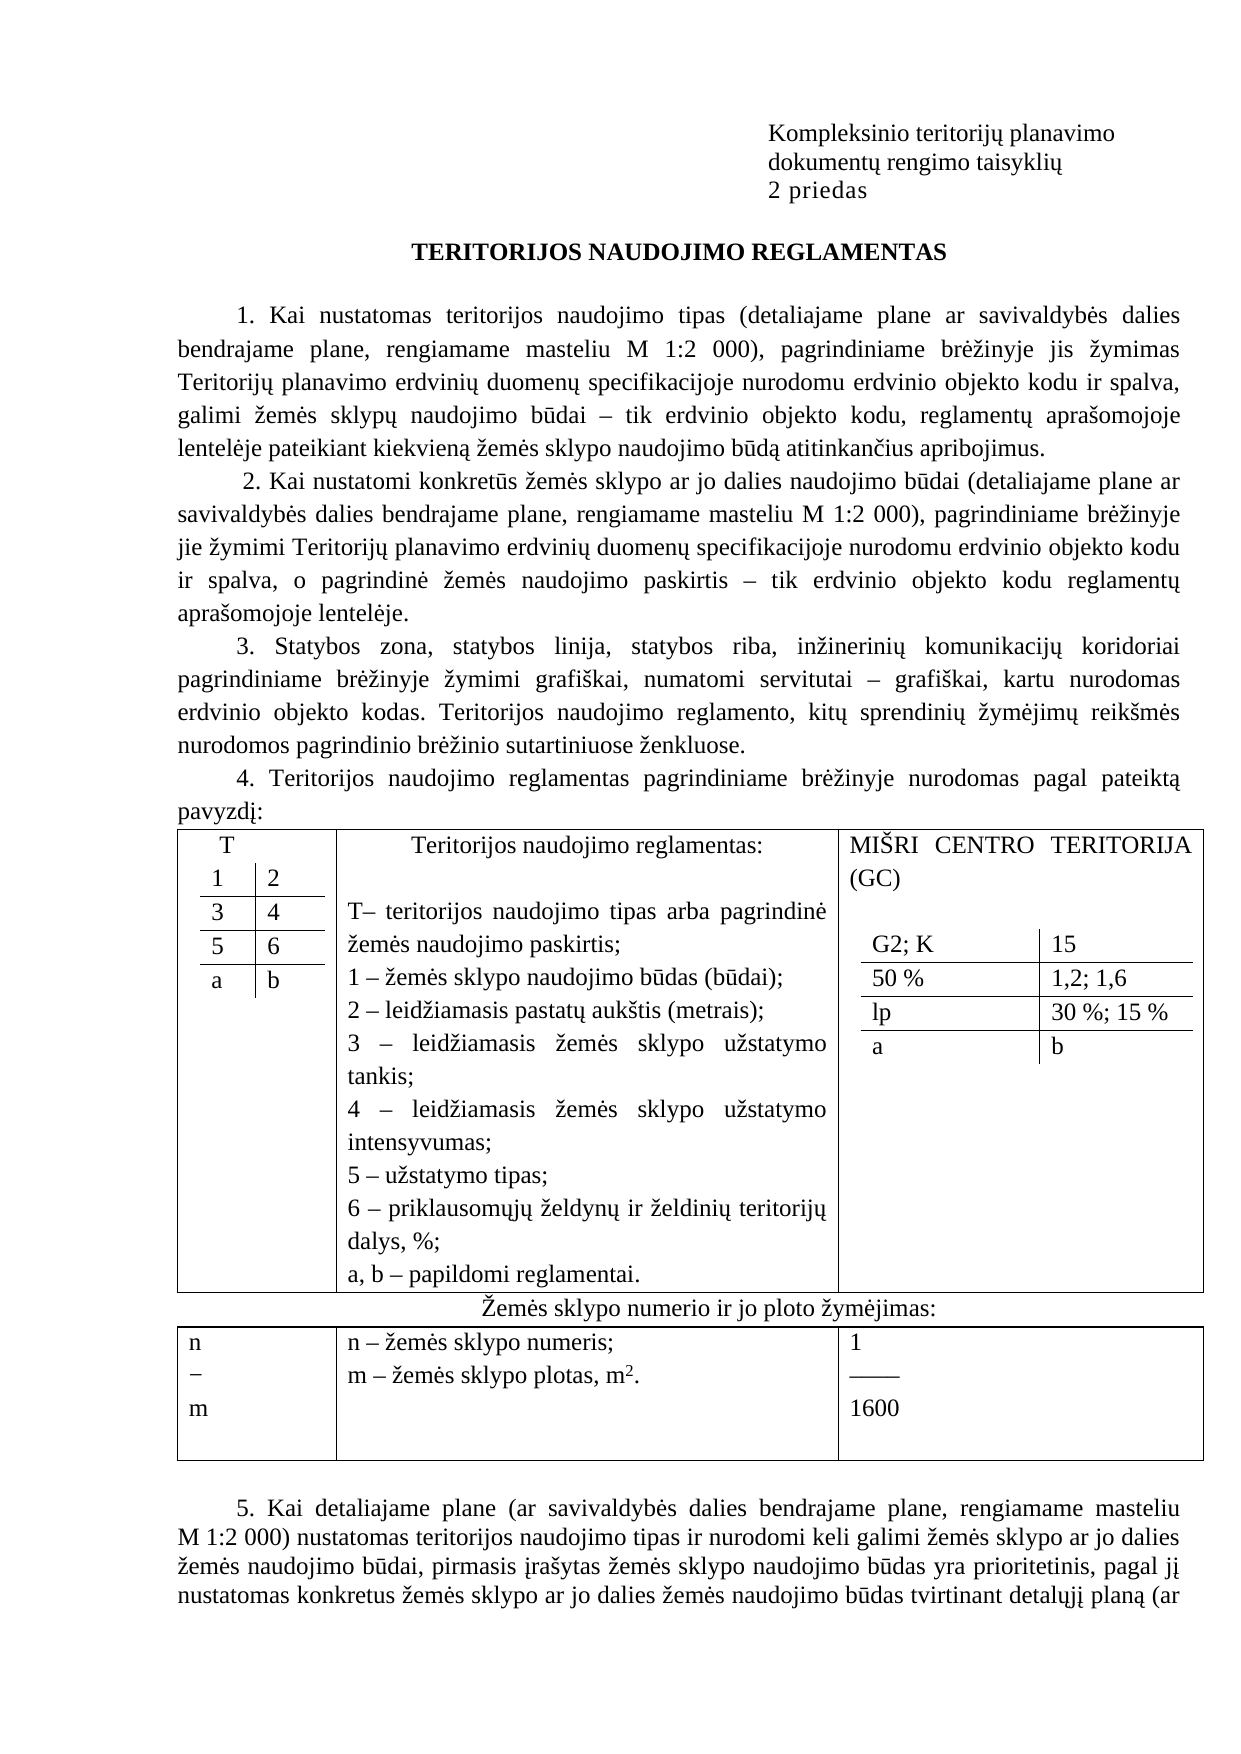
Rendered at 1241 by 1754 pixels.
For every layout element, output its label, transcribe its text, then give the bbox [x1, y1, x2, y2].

text 5. Kai detaliajame plane (ar savivaldybės dalies bendrajame plane, rengiamame masteliu M 1:2 000) nustatomas teritorijos naudojimo tipas ir nurodomi keli galimi žemės sklypo ar jo dalies žemės naudojimo būdai, pirmasis įrašytas žemės sklypo naudojimo būdas yra prioritetinis, pagal jį nustatomas konkretus žemės sklypo ar jo dalies žemės naudojimo būdas tvirtinant detalųjį planą (ar [177, 1493, 1181, 1608]
table_cell 1,2; 1,6 [1040, 963, 1192, 996]
table_cell 3 [200, 897, 255, 930]
table_cell 5 [200, 931, 255, 964]
table_header T [178, 830, 336, 1292]
text Kompleksinio teritorijų planavimo [177, 118, 1181, 147]
table_cell 4 [256, 897, 325, 930]
table_header 15 [1040, 929, 1192, 962]
text 2. Kai nustatomi konkretūs žemės sklypo ar jo dalies naudojimo būdai (detaliajame plane ar savivaldybės dalies bendrajame plane, rengiamame masteliu M 1:2 000), pagrindiniame brėžinyje jie žymimi Teritorijų planavimo erdvinių duomenų specifikacijoje nurodomu erdvinio objekto kodu ir spalva, o pagrindinė žemės naudojimo paskirtis – tik erdvinio objekto kodu reglamentų aprašomojoje lentelėje. [177, 466, 1181, 627]
table_cell a [200, 965, 255, 998]
table_header MIŠRI CENTRO TERITORIJA (GC) [839, 830, 1203, 1292]
table_cell 6 [256, 931, 325, 964]
text TERITORIJOS NAUDOJIMO REGLAMENTAS [177, 237, 1181, 266]
table_header n − m [178, 1328, 336, 1459]
text 2 priedas [177, 176, 1181, 204]
table_header 1 –––– 1600 [839, 1328, 1203, 1459]
table_header 1 [200, 863, 255, 896]
table_header Teritorijos naudojimo reglamentas: T– teritorijos naudojimo tipas arba pagrindinė žemės naudojimo paskirtis; 1 – žemės sklypo naudojimo būdas (būdai); 2 – leidžiamasis pastatų aukštis (metrais); 3 – leidžiamasis žemės sklypo užstatymo tankis; 4 – leidžiamasis žemės sklypo užstatymo intensyvumas; 5 – užstatymo tipas; 6 – priklausomųjų želdynų ir želdinių teritorijų dalys, %; a, b – papildomi reglamentai. [337, 830, 838, 1292]
table_cell b [1040, 1031, 1192, 1064]
text 3. Statybos zona, statybos linija, statybos riba, inžinerinių komunikacijų koridoriai pagrindiniame brėžinyje žymimi grafiškai, numatomi servitutai – grafiškai, kartu nurodomas erdvinio objekto kodas. Teritorijos naudojimo reglamento, kitų sprendinių žymėjimų reikšmės nurodomos pagrindinio brėžinio sutartiniuose ženkluose. [177, 631, 1181, 759]
table_header G2; K [861, 929, 1039, 962]
table_cell 30 %; 15 % [1040, 997, 1192, 1030]
table_header n – žemės sklypo numeris; m – žemės sklypo plotas, m2. [337, 1328, 838, 1459]
table_header 2 [256, 863, 325, 896]
text Žemės sklypo numerio ir jo ploto žymėjimas: [177, 1293, 1181, 1322]
text dokumentų rengimo taisyklių [177, 147, 1181, 176]
table_cell lp [861, 997, 1039, 1030]
table_cell b [256, 965, 325, 998]
table_cell a [861, 1031, 1039, 1064]
table_cell 50 % [861, 963, 1039, 996]
text 4. Teritorijos naudojimo reglamentas pagrindiniame brėžinyje nurodomas pagal pateiktą pavyzdį: [177, 763, 1181, 825]
text 1. Kai nustatomas teritorijos naudojimo tipas (detaliajame plane ar savivaldybės dalies bendrajame plane, rengiamame masteliu M 1:2 000), pagrindiniame brėžinyje jis žymimas Teritorijų planavimo erdvinių duomenų specifikacijoje nurodomu erdvinio objekto kodu ir spalva, galimi žemės sklypų naudojimo būdai – tik erdvinio objekto kodu, reglamentų aprašomojoje lentelėje pateikiant kiekvieną žemės sklypo naudojimo būdą atitinkančius apribojimus. [177, 301, 1181, 461]
